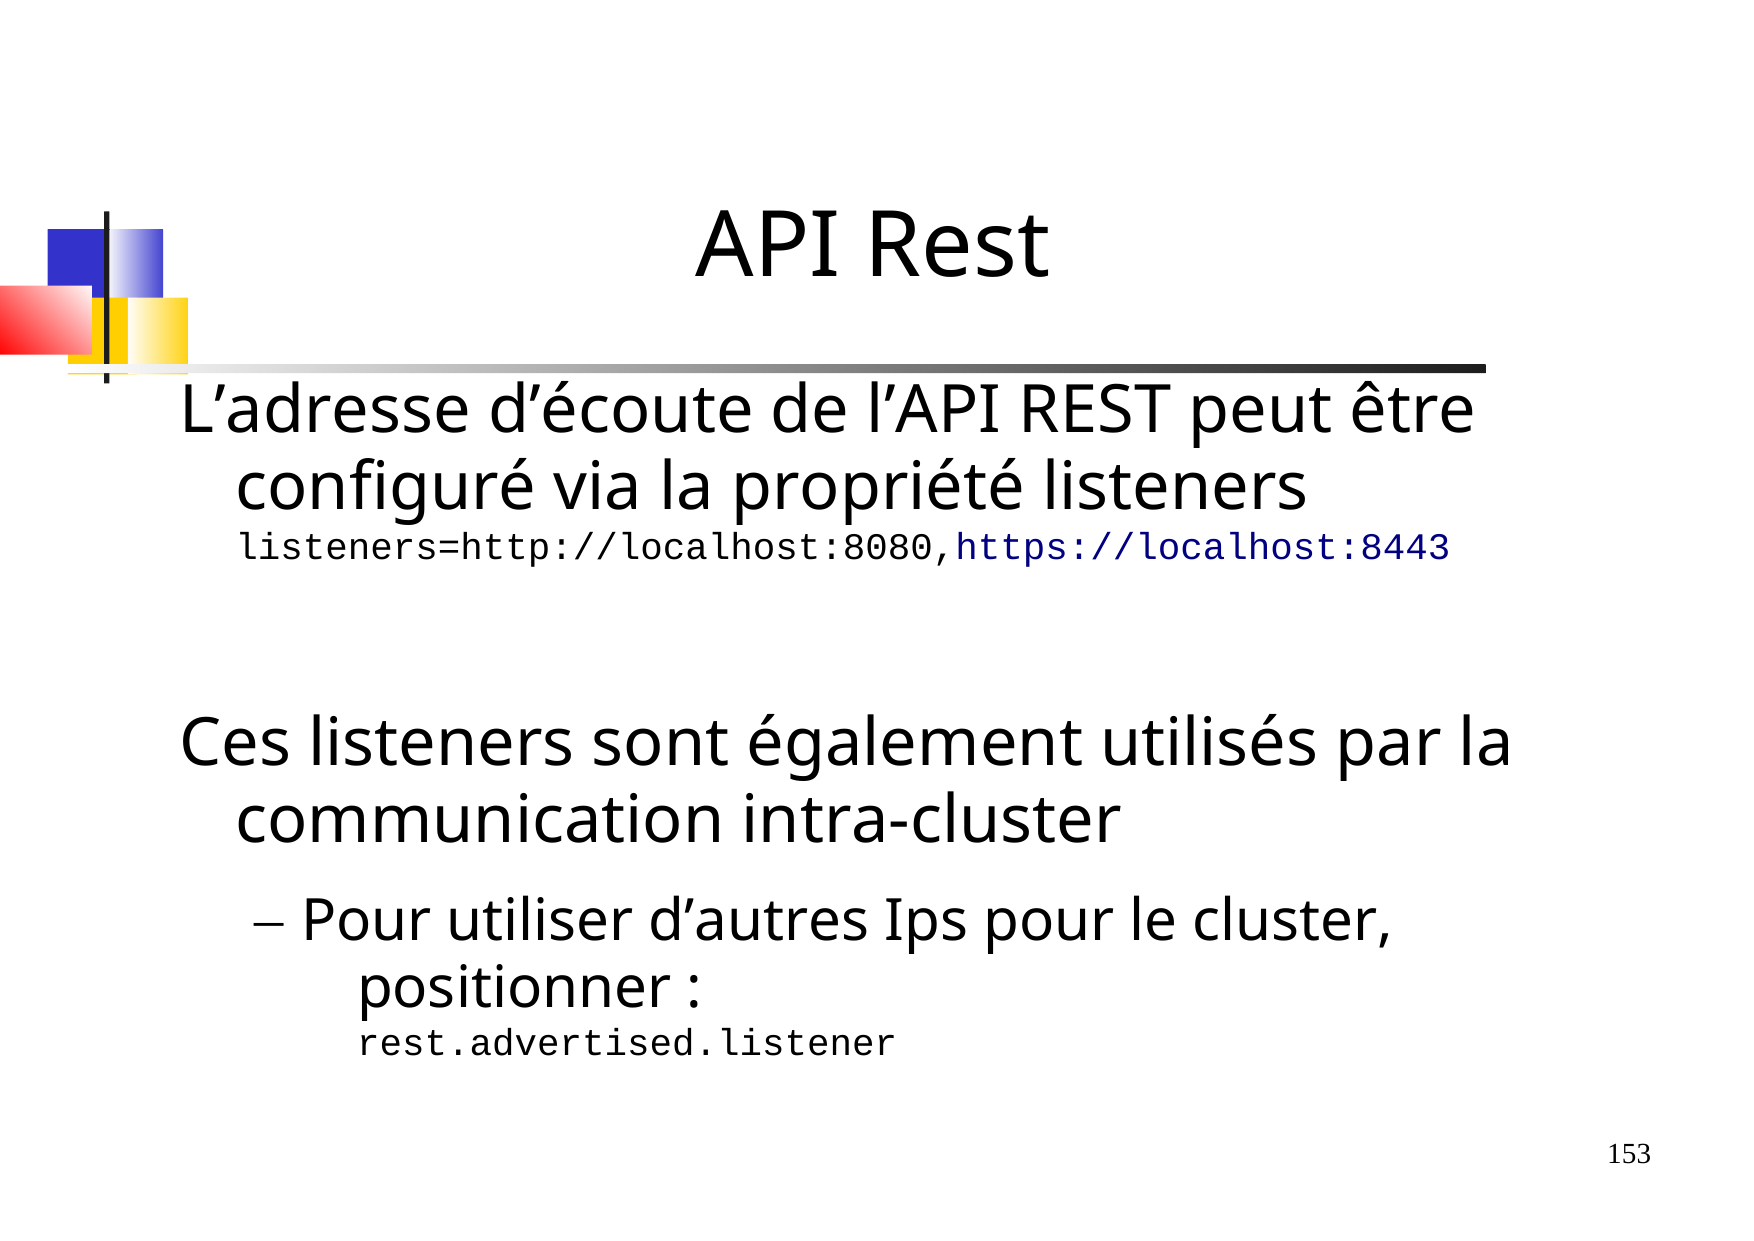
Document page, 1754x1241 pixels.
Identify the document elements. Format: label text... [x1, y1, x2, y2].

list L’adresse d’écoute de l’API REST peut être configuré via la propriété listeners listeners=http://localhost:8080,https://localhost:8443 Ces listeners sont également utilisés par la communication intra-cluster Pour utiliser d’autres Ips pour le cluster, positionner : rest.advertised.listener [179, 371, 1567, 1091]
title API Rest [179, 139, 1567, 351]
